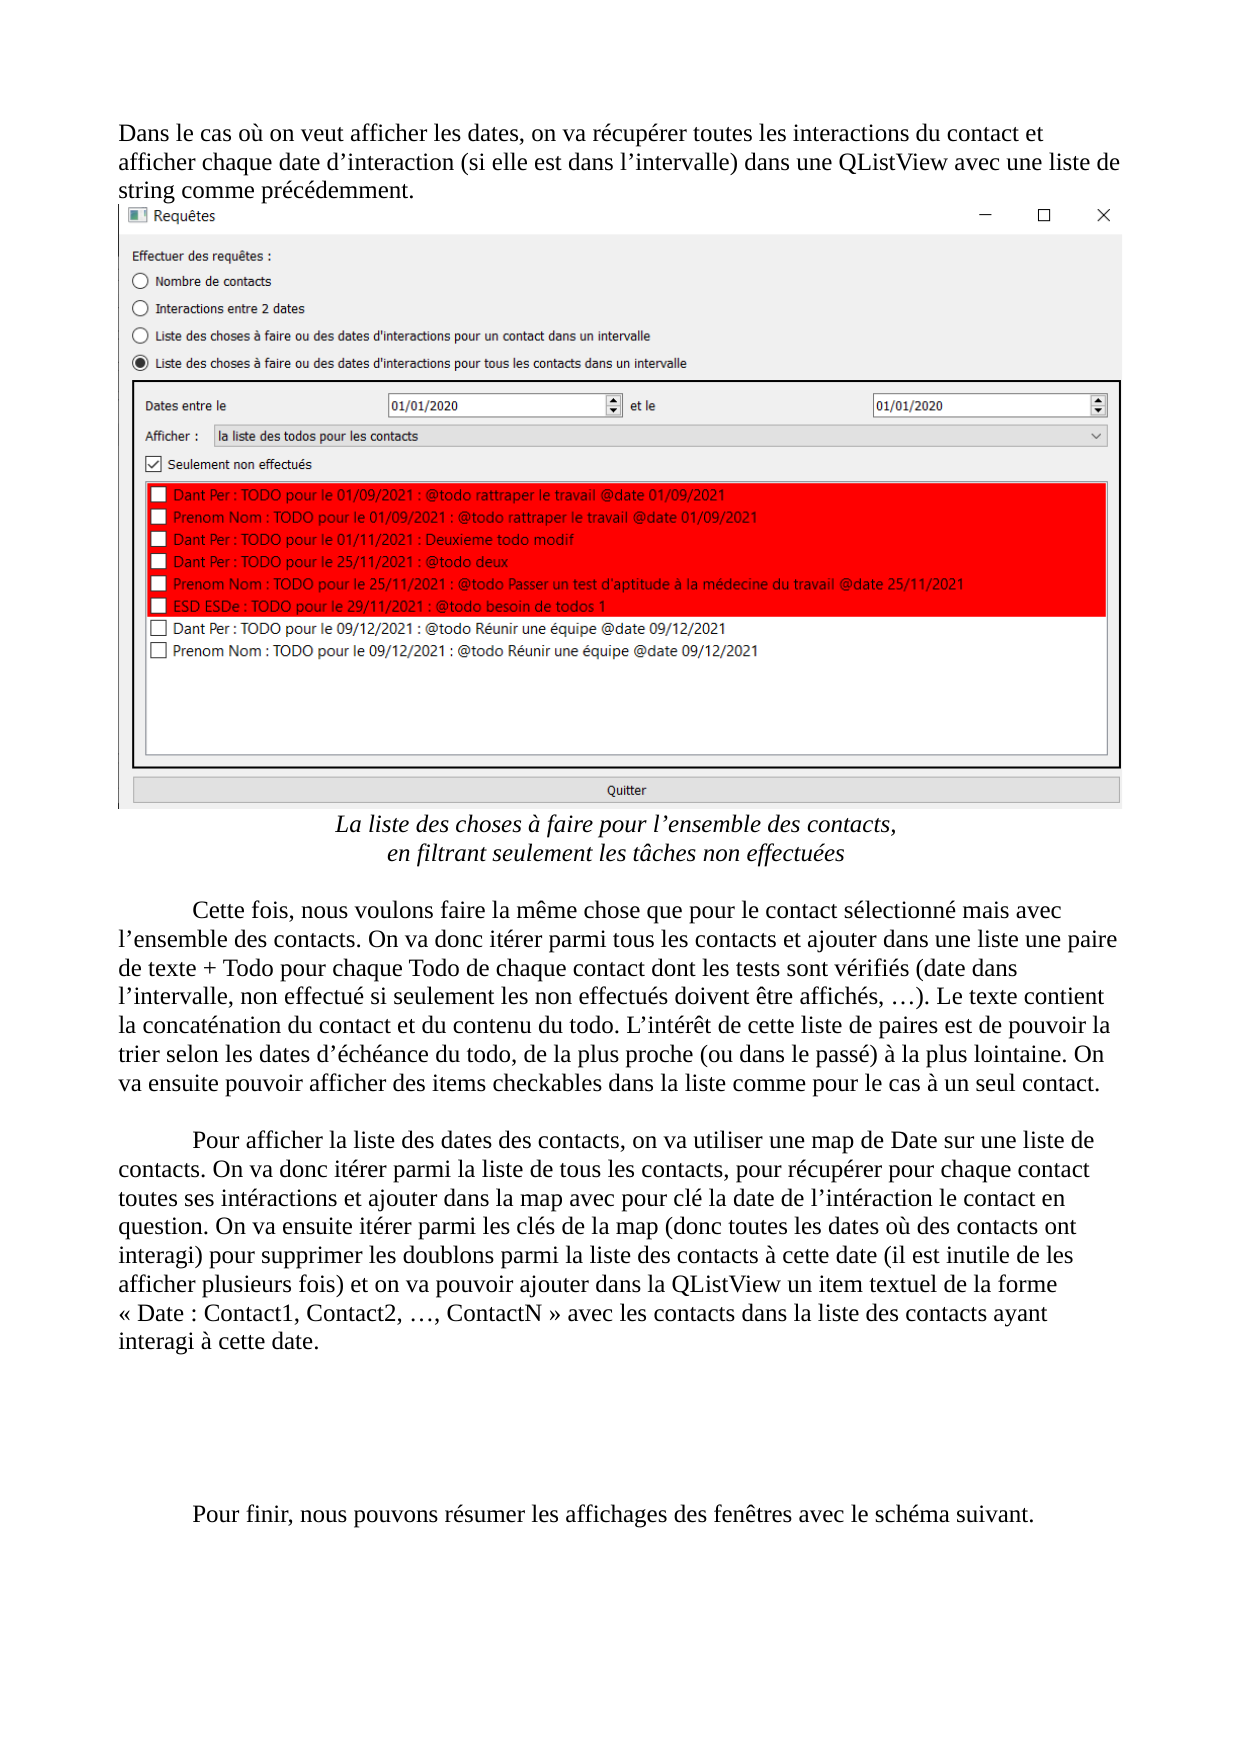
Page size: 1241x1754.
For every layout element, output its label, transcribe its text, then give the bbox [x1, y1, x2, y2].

text La liste des choses à faire pour l’ensemble des contacts, [118, 809, 1122, 838]
text Pour afficher la liste des dates des contacts, on va utiliser une map de Date sur une liste de contacts. On va donc itérer parmi la liste de tous les contacts, pour récupérer pour chaque contact toutes ses intéractions et ajouter dans la map avec pour clé la date de l’intéraction le contact en question. On va ensuite itérer parmi les clés de la map (donc toutes les dates où des contacts ont interagi) pour supprimer les doublons parmi la liste des contacts à cette date (il est inutile de les afficher plusieurs fois) et on va pouvoir ajouter dans la QListView un item textuel de la forme « Date : Contact1, Contact2, …, ContactN » avec les contacts dans la liste des contacts ayant interagi à cette date. [118, 1125, 1122, 1355]
text Cette fois, nous voulons faire la même chose que pour le contact sélectionné mais avec l’ensemble des contacts. On va donc itérer parmi tous les contacts et ajouter dans une liste une paire de texte + Todo pour chaque Todo de chaque contact dont les tests sont vérifiés (date dans l’intervalle, non effectué si seulement les non effectués doivent être affichés, …). Le texte contient la concaténation du contact et du contenu du todo. L’intérêt de cette liste de paires est de pouvoir la trier selon les dates d’échéance du todo, de la plus proche (ou dans le passé) à la plus lointaine. On va ensuite pouvoir afficher des items checkables dans la liste comme pour le cas à un seul contact. [118, 895, 1122, 1096]
text Pour finir, nous pouvons résumer les affichages des fenêtres avec le schéma suivant. [118, 1499, 1122, 1528]
picture [118, 204, 1123, 809]
text Dans le cas où on veut afficher les dates, on va récupérer toutes les interactions du contact et afficher chaque date d’interaction (si elle est dans l’intervalle) dans une QListView avec une liste de string comme précédemment. [118, 118, 1122, 204]
text en filtrant seulement les tâches non effectuées [118, 838, 1122, 866]
